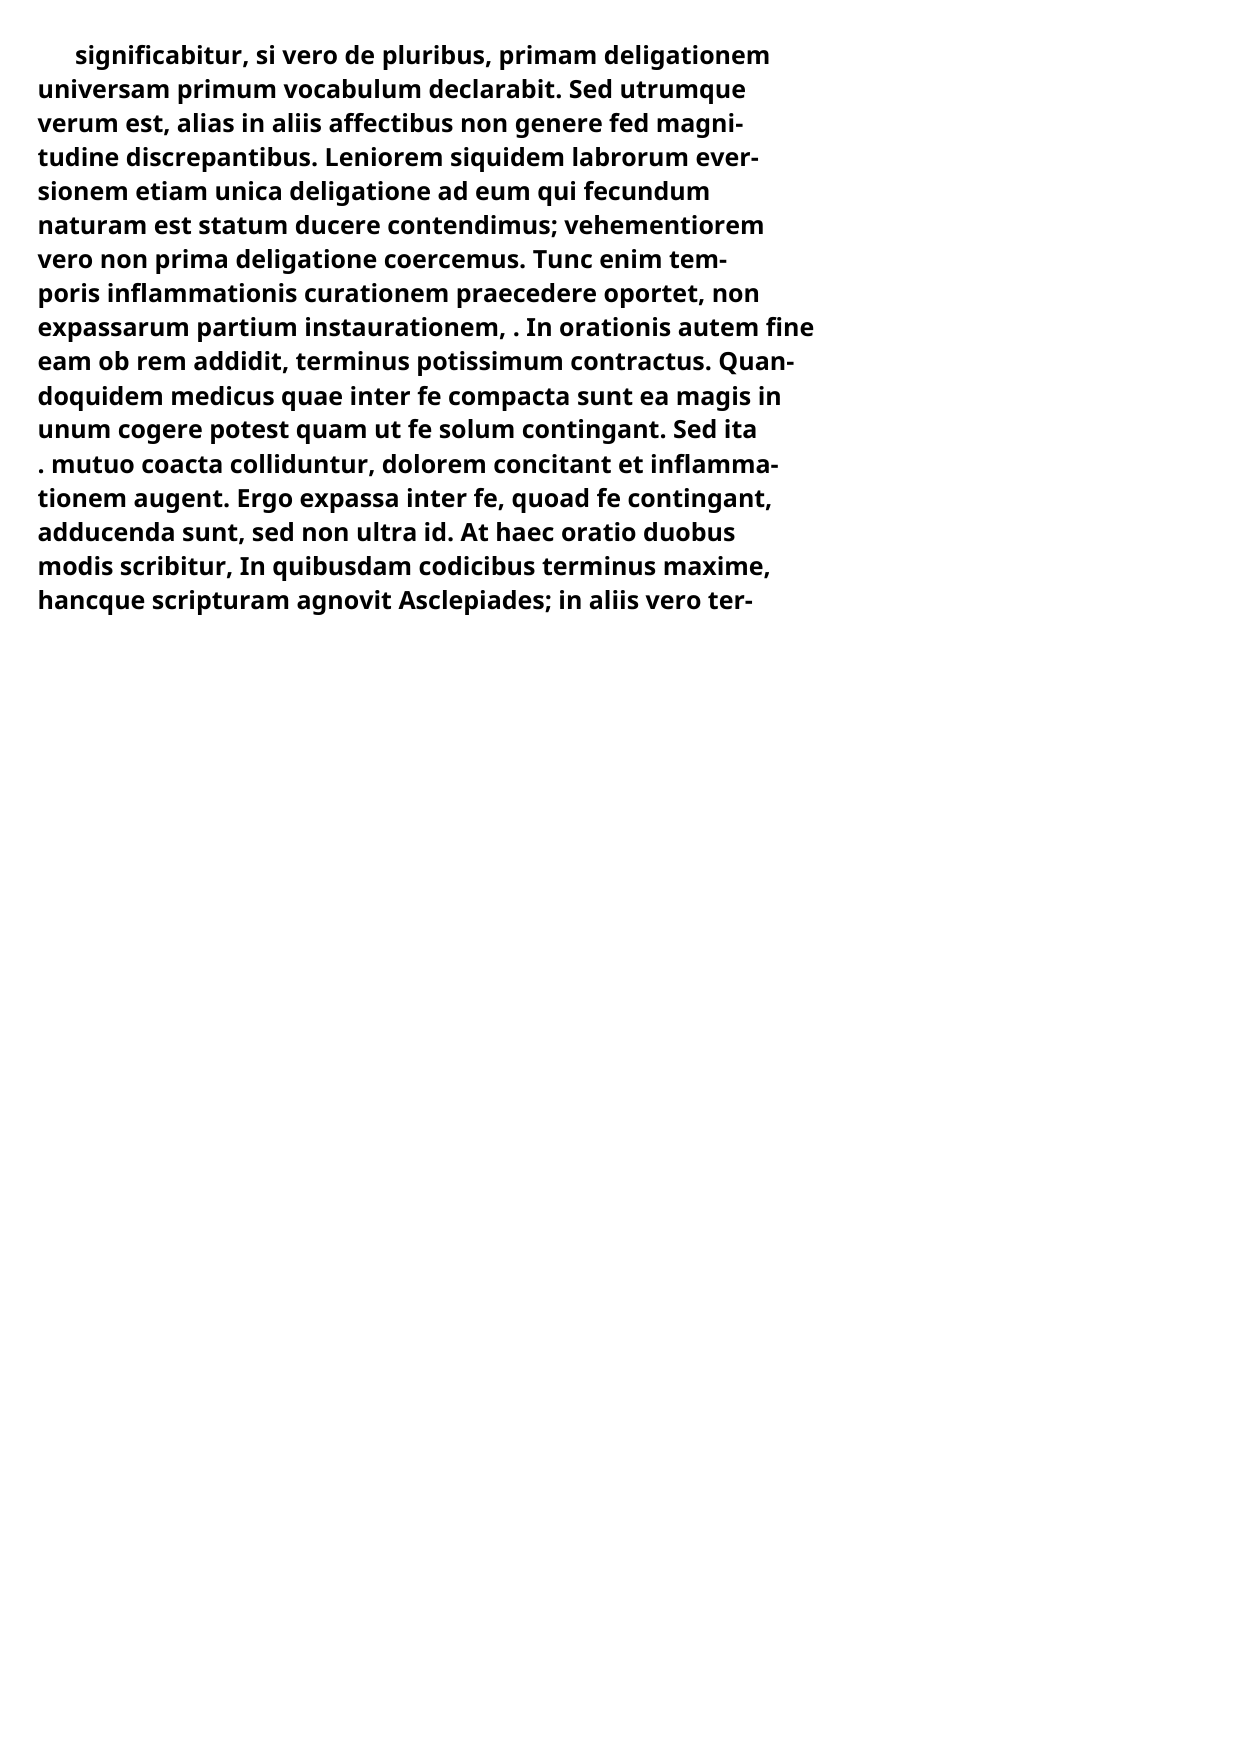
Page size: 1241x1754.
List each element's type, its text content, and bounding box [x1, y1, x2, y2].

text significabitur, si vero de pluribus, primam deligationem universam primum vocabulum declarabit. Sed utrumque verum est, alias in aliis affectibus non genere fed magni- tudine discrepantibus. Leniorem siquidem labrorum ever- sionem etiam unica deligatione ad eum qui fecundum naturam est statum ducere contendimus; vehementiorem vero non prima deligatione coercemus. Tunc enim tem- poris inflammationis curationem praecedere oportet, non expassarum partium instaurationem, . In orationis autem fine eam ob rem addidit, terminus potissimum contractus. Quan- doquidem medicus quae inter fe compacta sunt ea magis in unum cogere potest quam ut fe solum contingant. Sed ita . mutuo coacta colliduntur, dolorem concitant et inflamma- tionem augent. Ergo expassa inter fe, quoad fe contingant, adducenda sunt, sed non ultra id. At haec oratio duobus modis scribitur, In quibusdam codicibus terminus maxime, hancque scripturam agnovit Asclepiades; in aliis vero ter- [37, 37, 1203, 617]
